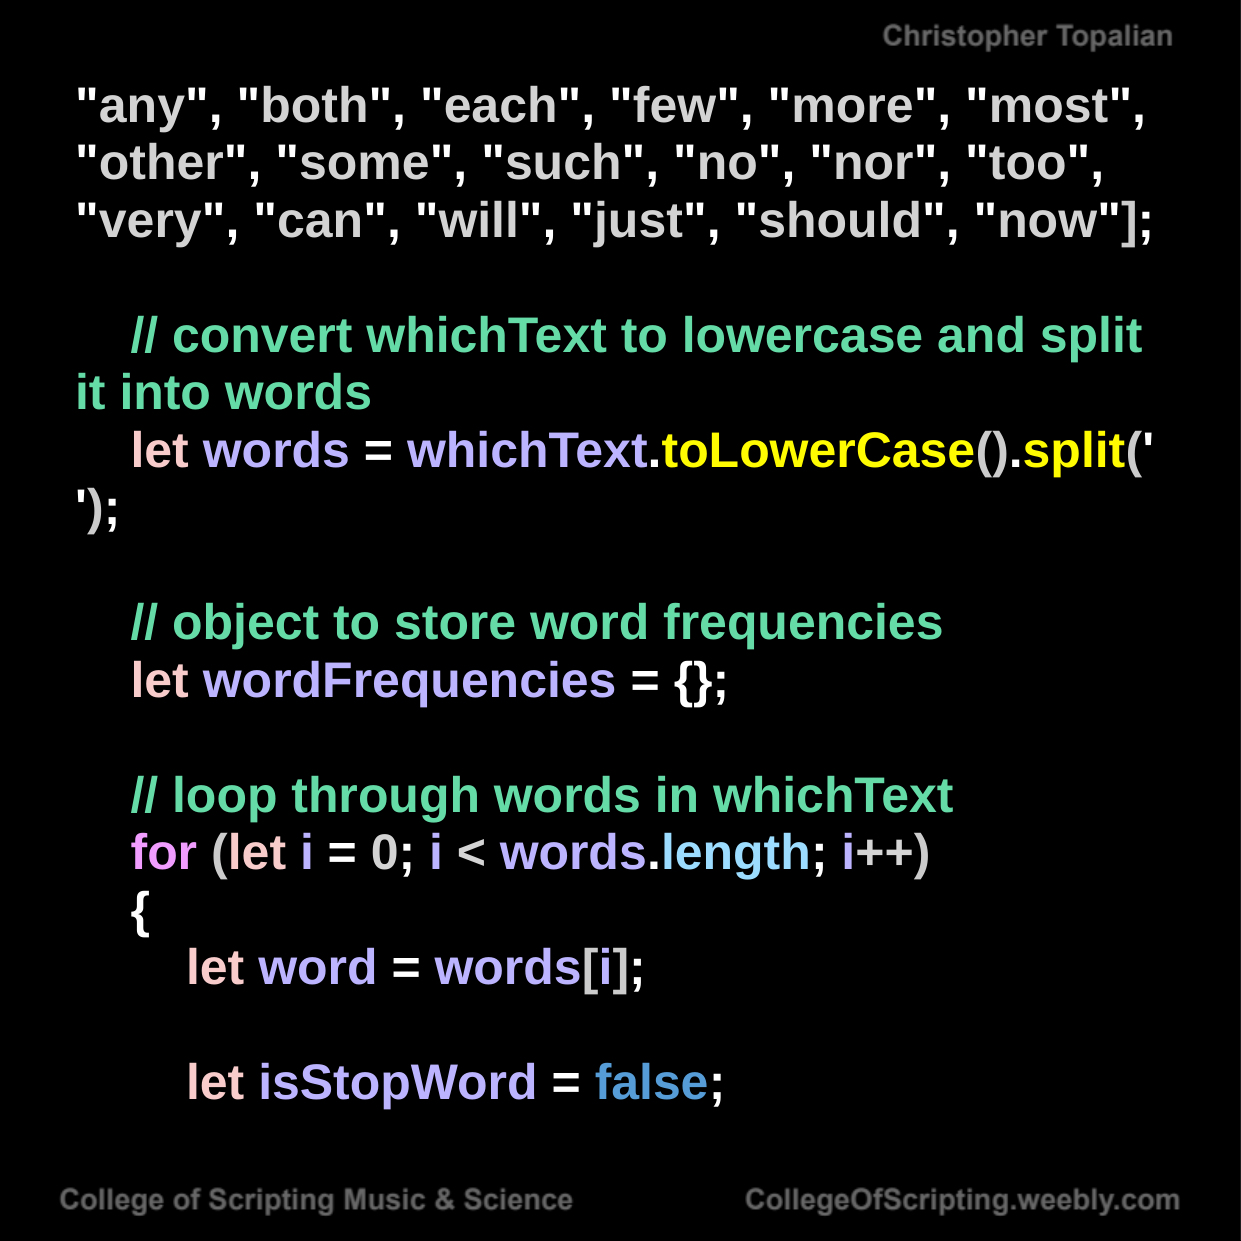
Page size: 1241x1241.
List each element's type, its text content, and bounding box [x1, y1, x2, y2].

text // convert whichText to lowercase and split it into words [75, 305, 1166, 420]
text // object to store word frequencies [75, 592, 1166, 650]
text "any", "both", "each", "few", "more", "most", "other", "some", "such", "no", "nor", "too", "very", "can", "will", "just", "should", "now"]; [75, 75, 1166, 247]
text for (let i = 0; i < words.length; i++) [75, 822, 1166, 880]
text let isStopWord = false; [75, 1052, 1166, 1110]
text let word = words[i]; [75, 937, 1166, 995]
text let words = whichText.toLowerCase().split(' '); [75, 420, 1166, 535]
text { [75, 880, 1166, 937]
text // loop through words in whichText [75, 765, 1166, 822]
text let wordFrequencies = {}; [75, 650, 1166, 707]
